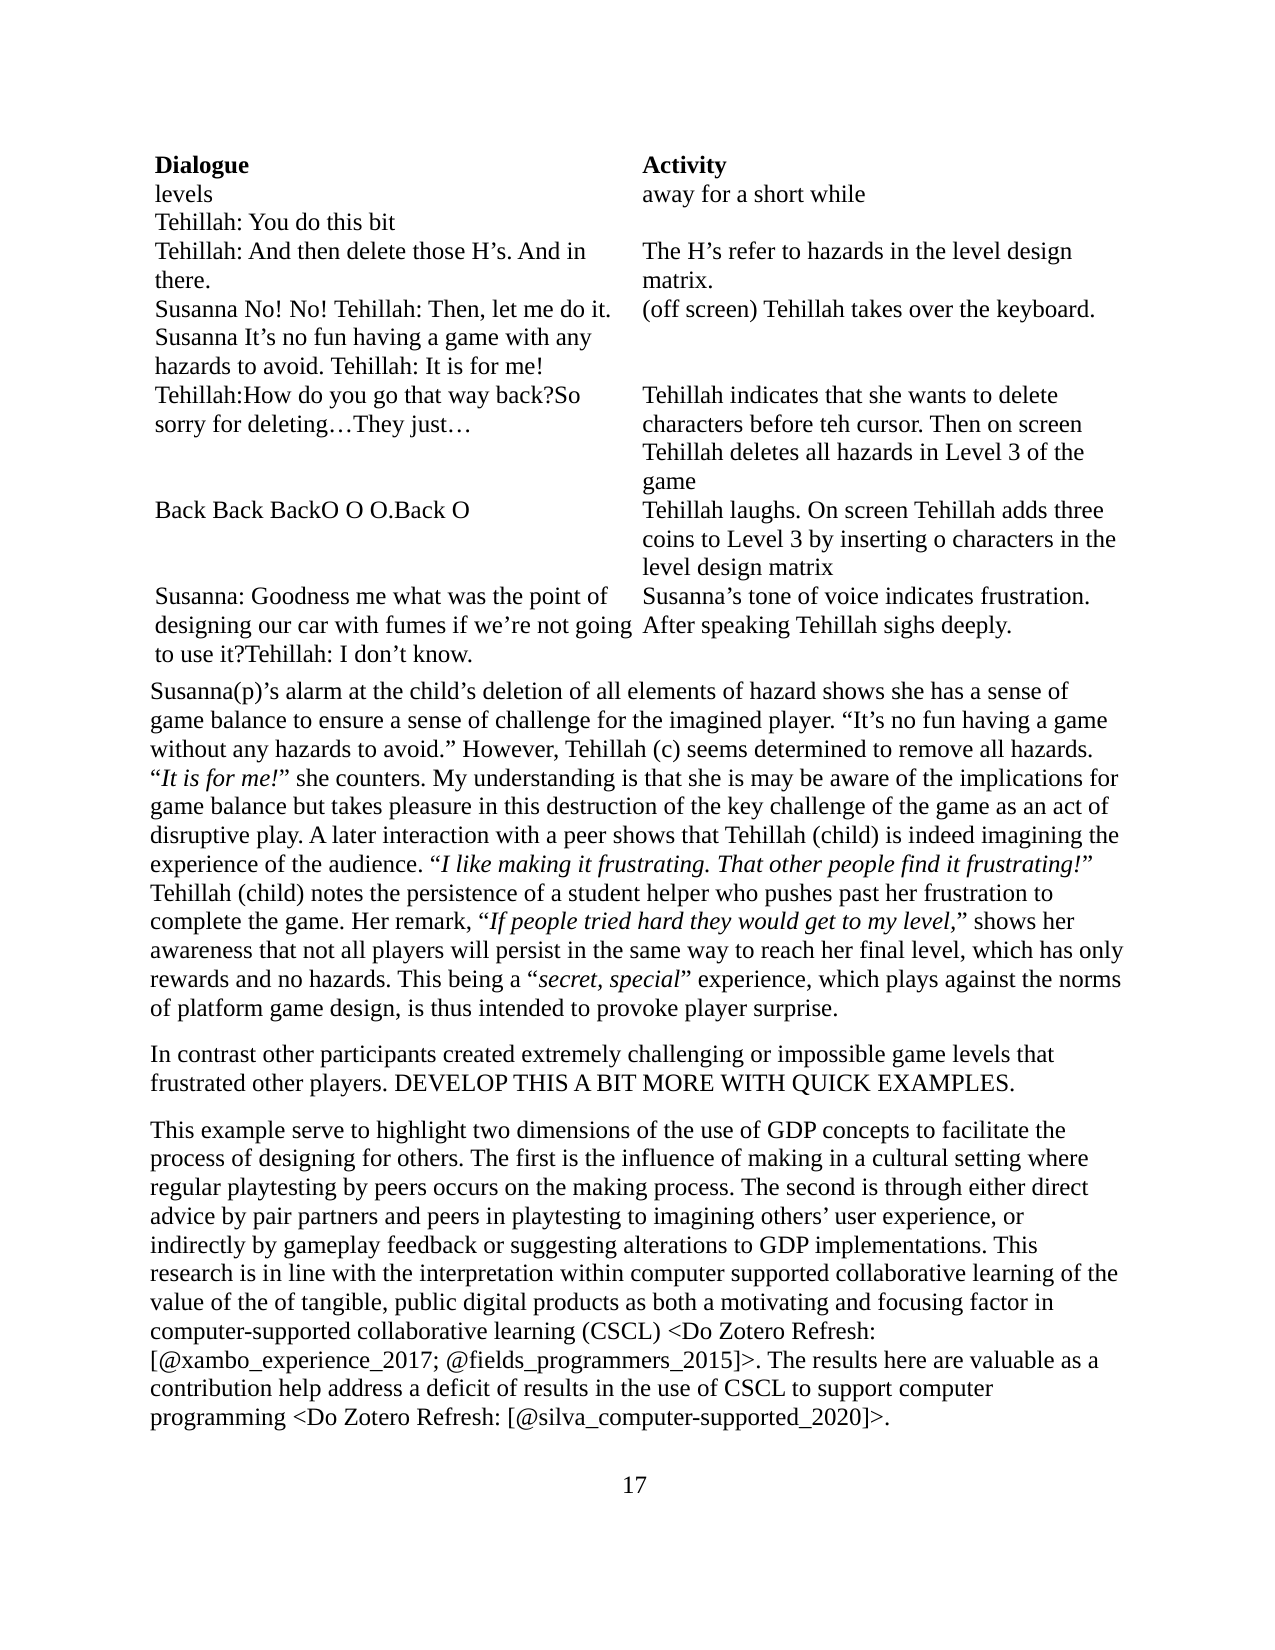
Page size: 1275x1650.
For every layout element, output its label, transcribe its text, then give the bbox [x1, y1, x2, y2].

table_header Dialogue [150, 150, 637, 179]
table_cell (off screen) Tehillah takes over the keyboard. [638, 294, 1125, 322]
table_cell away for a short while [638, 179, 1125, 207]
table_cell Tehillah laughs. On screen Tehillah adds three coins to Level 3 by inserting o characters in the level design matrix [638, 495, 1125, 581]
table_cell levels [150, 179, 637, 207]
table_cell [638, 208, 1125, 236]
table_cell The H’s refer to hazards in the level design matrix. [638, 236, 1125, 294]
text In contrast other participants created extremely challenging or impossible game levels that frustrated other players. DEVELOP THIS A BIT MORE WITH QUICK EXAMPLES. [150, 1039, 1125, 1097]
table_cell Tehillah indicates that she wants to delete characters before teh cursor. Then on screen Tehillah deletes all hazards in Level 3 of the game [638, 380, 1125, 495]
table_cell Tehillah: And then delete those H’s. And in there. [150, 236, 637, 294]
table_cell Susanna’s tone of voice indicates frustration. After speaking Tehillah sighs deeply. [638, 581, 1125, 667]
table_cell [638, 323, 1125, 380]
table_cell Back Back BackO O O.Back O [150, 495, 637, 581]
table_cell Tehillah:How do you go that way back?So sorry for deleting…They just… [150, 380, 637, 495]
table_cell Susanna It’s no fun having a game with any hazards to avoid. Tehillah: It is for me! [150, 323, 637, 380]
table_cell Susanna: Goodness me what was the point of designing our car with fumes if we’re not going to use it?Tehillah: I don’t know. [150, 581, 637, 667]
text Susanna(p)’s alarm at the child’s deletion of all elements of hazard shows she has a sense of game balance to ensure a sense of challenge for the imagined player. “It’s no fun having a game without any hazards to avoid.” However, Tehillah (c) seems determined to remove all hazards. “It is for me!” she counters. My understanding is that she is may be aware of the implications for game balance but takes pleasure in this destruction of the key challenge of the game as an act of disruptive play. A later interaction with a peer shows that Tehillah (child) is indeed imagining the experience of the audience. “I like making it frustrating. That other people find it frustrating!” Tehillah (child) notes the persistence of a student helper who pushes past her frustration to complete the game. Her remark, “If people tried hard they would get to my level,” shows her awareness that not all players will persist in the same way to reach her final level, which has only rewards and no hazards. This being a “secret, special” experience, which plays against the norms of platform game design, is thus intended to provoke player surprise. [150, 676, 1125, 1021]
table_cell Tehillah: You do this bit [150, 208, 637, 236]
text This example serve to highlight two dimensions of the use of GDP concepts to facilitate the process of designing for others. The first is the influence of making in a cultural setting where regular playtesting by peers occurs on the making process. The second is through either direct advice by pair partners and peers in playtesting to imagining others’ user experience, or indirectly by gameplay feedback or suggesting alterations to GDP implementations. This research is in line with the interpretation within computer supported collaborative learning of the value of the of tangible, public digital products as both a motivating and focusing factor in computer-supported collaborative learning (CSCL) <Do Zotero Refresh: [@xambo_experience_2017; @fields_programmers_2015]>. The results here are valuable as a contribution help address a deficit of results in the use of CSCL to support computer programming <Do Zotero Refresh: [@silva_computer-supported_2020]>. [150, 1115, 1125, 1431]
table_cell Susanna No! No! Tehillah: Then, let me do it. [150, 294, 637, 322]
table_header Activity [638, 150, 1125, 179]
